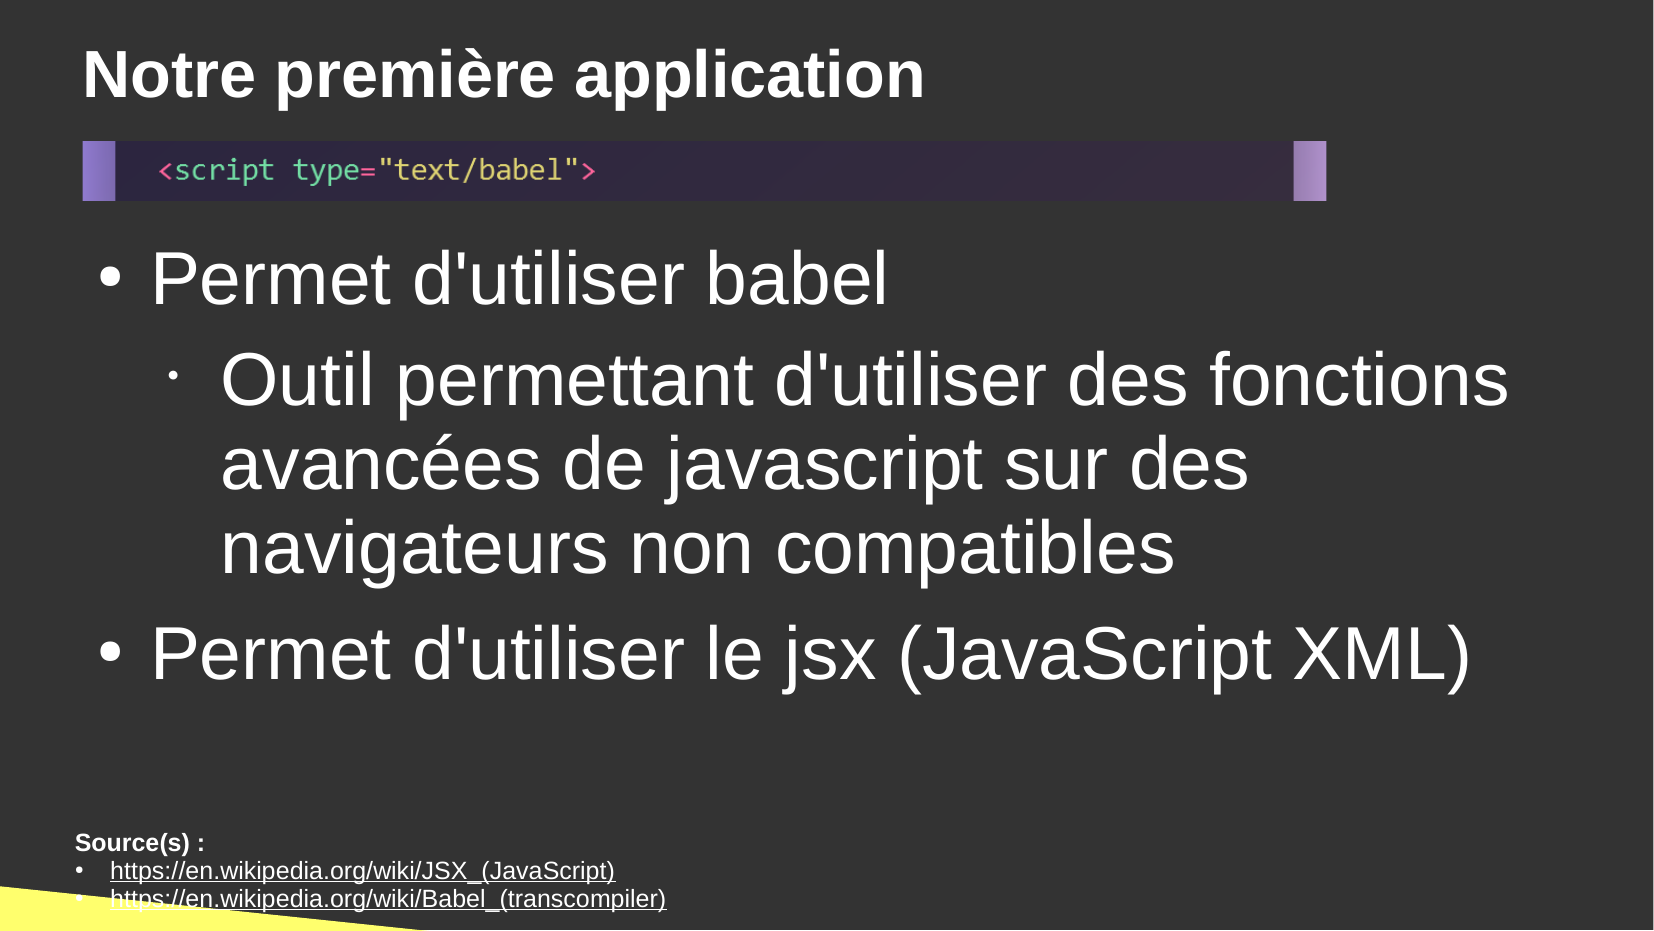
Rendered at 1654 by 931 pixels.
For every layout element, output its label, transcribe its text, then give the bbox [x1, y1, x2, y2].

picture [82, 141, 1327, 201]
text_box [0, 886, 429, 931]
title Notre première application [82, 37, 1571, 114]
text_box Source(s) : https://en.wikipedia.org/wiki/JSX_(JavaScript) https://en.wikipedia.org/wiki/Babel_(transcompiler) [60, 821, 1546, 921]
list Permet d'utiliser babel Outil permettant d'utiliser des fonctions avancées de javascript sur des navigateurs non compatibles Permet d'utiliser le jsx (JavaScript XML) [79, 236, 1619, 745]
